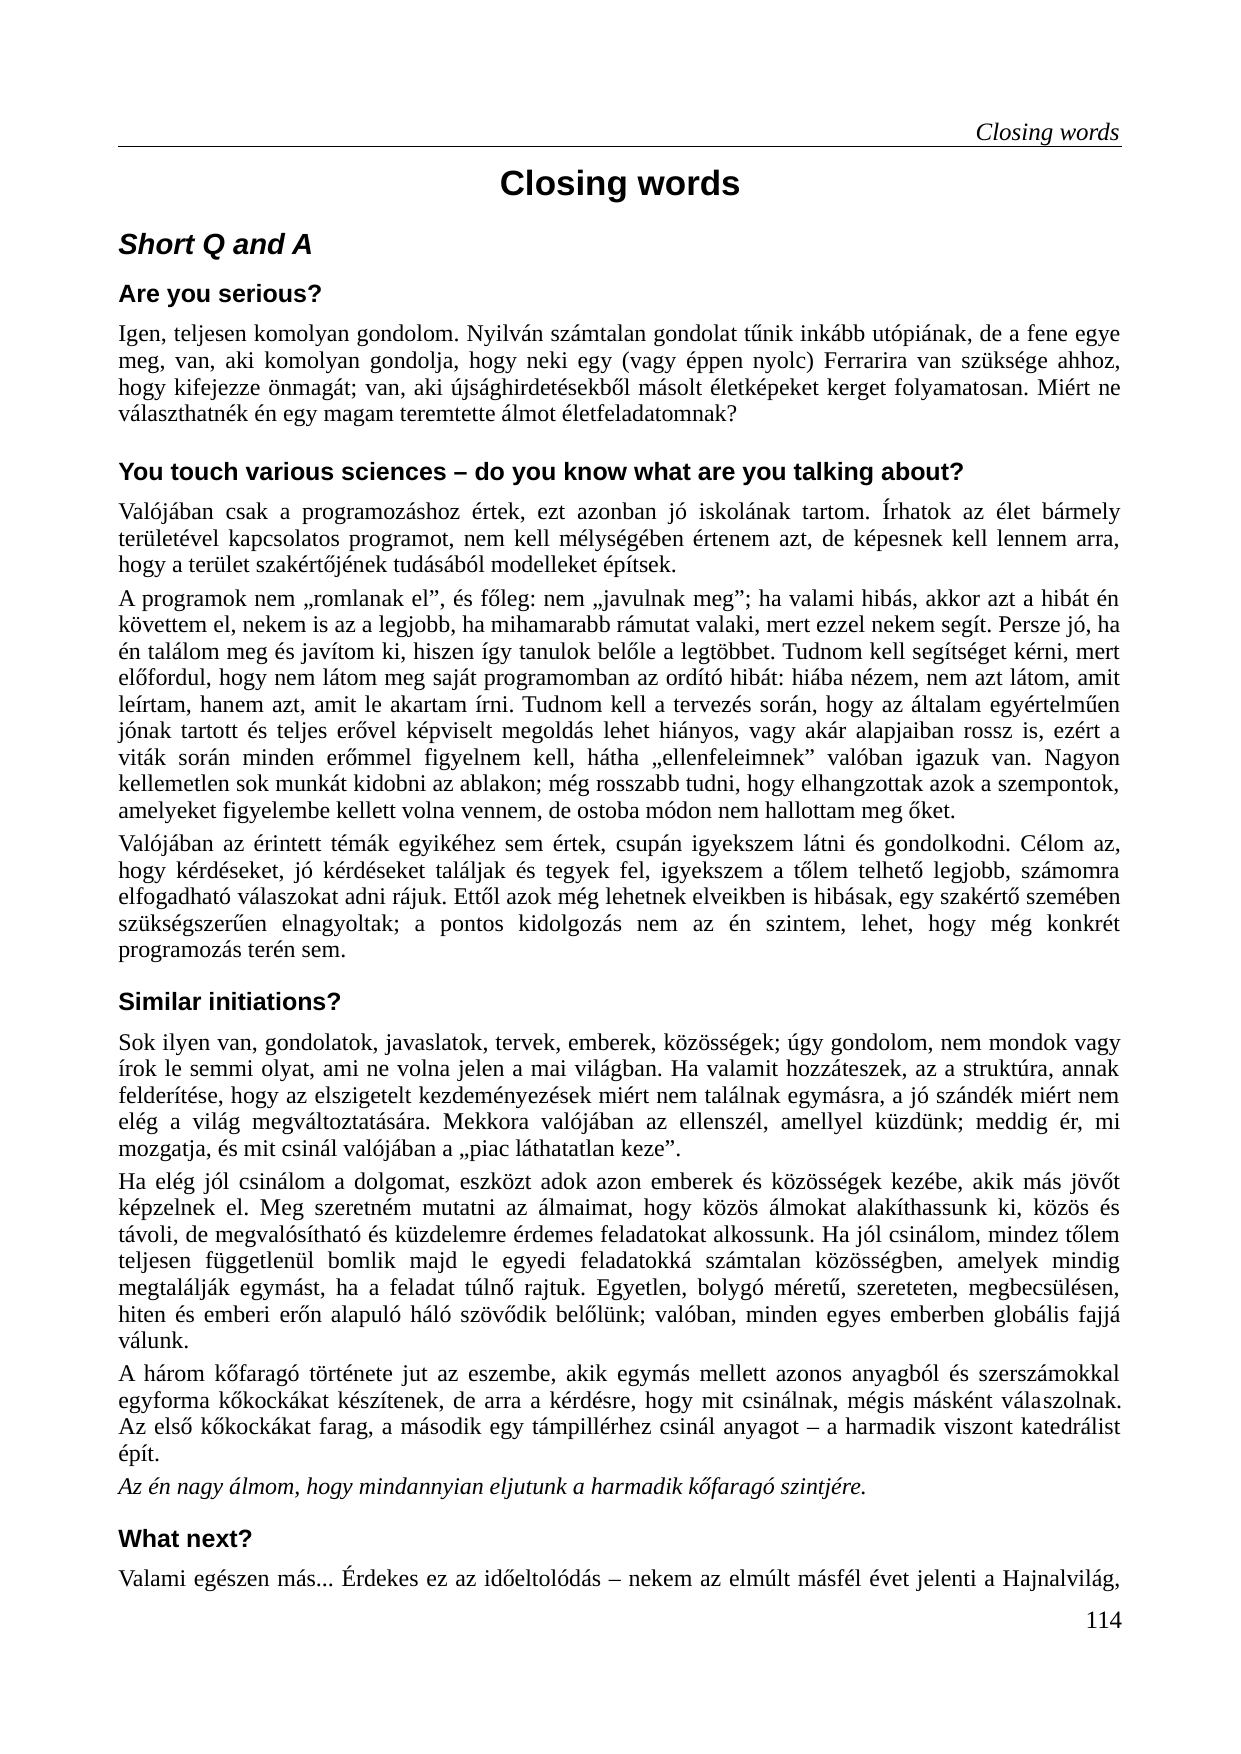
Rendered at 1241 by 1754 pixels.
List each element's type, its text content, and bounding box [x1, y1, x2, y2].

text Valójában csak a programozáshoz értek, ezt azonban jó iskolának tartom. Írhatok az élet bármely területével kapcsolatos programot, nem kell mélységében értenem azt, de képesnek kell lennem arra, hogy a terület szakértőjének tudásából modelleket építsek. [118, 498, 1122, 578]
text Valójában az érintett témák egyikéhez sem értek, csupán igyekszem látni és gondolkodni. Célom az, hogy kérdéseket, jó kérdéseket találjak és tegyek fel, igyekszem a tőlem telhető legjobb, számomra elfogadható válaszokat adni rájuk. Ettől azok még lehetnek elveikben is hibásak, egy szakértő szemében szükségszerűen elnagyoltak; a pontos kidolgozás nem az én szintem, lehet, hogy még konkrét programozás terén sem. [118, 830, 1122, 963]
subtitle Short Q and A [118, 228, 1122, 261]
subtitle What next? [118, 1525, 1122, 1553]
subtitle Are you serious? [118, 280, 1122, 308]
subtitle You touch various sciences – do you know what are you talking about? [118, 458, 1122, 486]
text A programok nem „romlanak el”, és főleg: nem „javulnak meg”; ha valami hibás, akkor azt a hibát én követtem el, nekem is az a legjobb, ha mihamarabb rámutat valaki, mert ezzel nekem segít. Persze jó, ha én találom meg és javítom ki, hiszen így tanulok belőle a legtöbbet. Tudnom kell segítséget kérni, mert előfordul, hogy nem látom meg saját programomban az ordító hibát: hiába nézem, nem azt látom, amit leírtam, hanem azt, amit le akartam írni. Tudnom kell a tervezés során, hogy az általam egyértelműen jónak tartott és teljes erővel képviselt megoldás lehet hiányos, vagy akár alapjaiban rossz is, ezért a viták során minden erőmmel figyelnem kell, hátha „ellenfeleimnek” valóban igazuk van. Nagyon kellemetlen sok munkát kidobni az ablakon; még rosszabb tudni, hogy elhangzottak azok a szempontok, amelyeket figyelembe kellett volna vennem, de ostoba módon nem hallottam meg őket. [118, 584, 1122, 824]
text Az én nagy álmom, hogy mindannyian eljutunk a harmadik kőfaragó szintjére. [118, 1473, 1122, 1499]
subtitle Closing words [118, 164, 1122, 203]
text Igen, teljesen komolyan gondolom. Nyilván számtalan gondolat tűnik inkább utópiának, de a fene egye meg, van, aki komolyan gondolja, hogy neki egy (vagy éppen nyolc) Ferrarira van szüksége ahhoz, hogy kifejezze önmagát; van, aki újsághirdetésekből másolt életképeket kerget folyamatosan. Miért ne választhatnék én egy magam teremtette álmot életfeladatomnak? [118, 321, 1122, 427]
text Sok ilyen van, gondolatok, javaslatok, tervek, emberek, közösségek; úgy gondolom, nem mondok vagy írok le semmi olyat, ami ne volna jelen a mai világban. Ha valamit hozzáteszek, az a struktúra, annak felderítése, hogy az elszigetelt kezdeményezések miért nem találnak egymásra, a jó szándék miért nem elég a világ megváltoztatására. Mekkora valójában az ellenszél, amellyel küzdünk; meddig ér, mi mozgatja, és mit csinál valójában a „piac láthatatlan keze”. [118, 1028, 1122, 1161]
text Valami egészen más... Érdekes ez az időeltolódás – nekem az elmúlt másfél évet jelenti a Hajnalvilág, [118, 1565, 1122, 1592]
text A három kőfaragó története jut az eszembe, akik egymás mellett azonos anyagból és szerszámokkal egyforma kőkockákat készítenek, de arra a kérdésre, hogy mit csinálnak, mégis másként vála­szolnak. Az első kőkockákat farag, a második egy támpillérhez csinál anyagot – a harmadik viszont katedrálist épít. [118, 1360, 1122, 1466]
subtitle Similar initiations? [118, 988, 1122, 1016]
text Ha elég jól csinálom a dolgomat, eszközt adok azon emberek és közösségek kezébe, akik más jövőt képzelnek el. Meg szeretném mutatni az álmaimat, hogy közös álmokat alakíthassunk ki, közös és távoli, de megvalósítható és küzdelemre érdemes feladatokat alkossunk. Ha jól csinálom, mindez tőlem teljesen függetlenül bomlik majd le egyedi feladatokká számtalan közösségben, amelyek mindig megtalálják egymást, ha a feladat túlnő rajtuk. Egyetlen, bolygó méretű, szereteten, megbecsülésen, hiten és emberi erőn alapuló háló szövődik belőlünk; valóban, minden egyes emberben globális fajjá válunk. [118, 1168, 1122, 1354]
